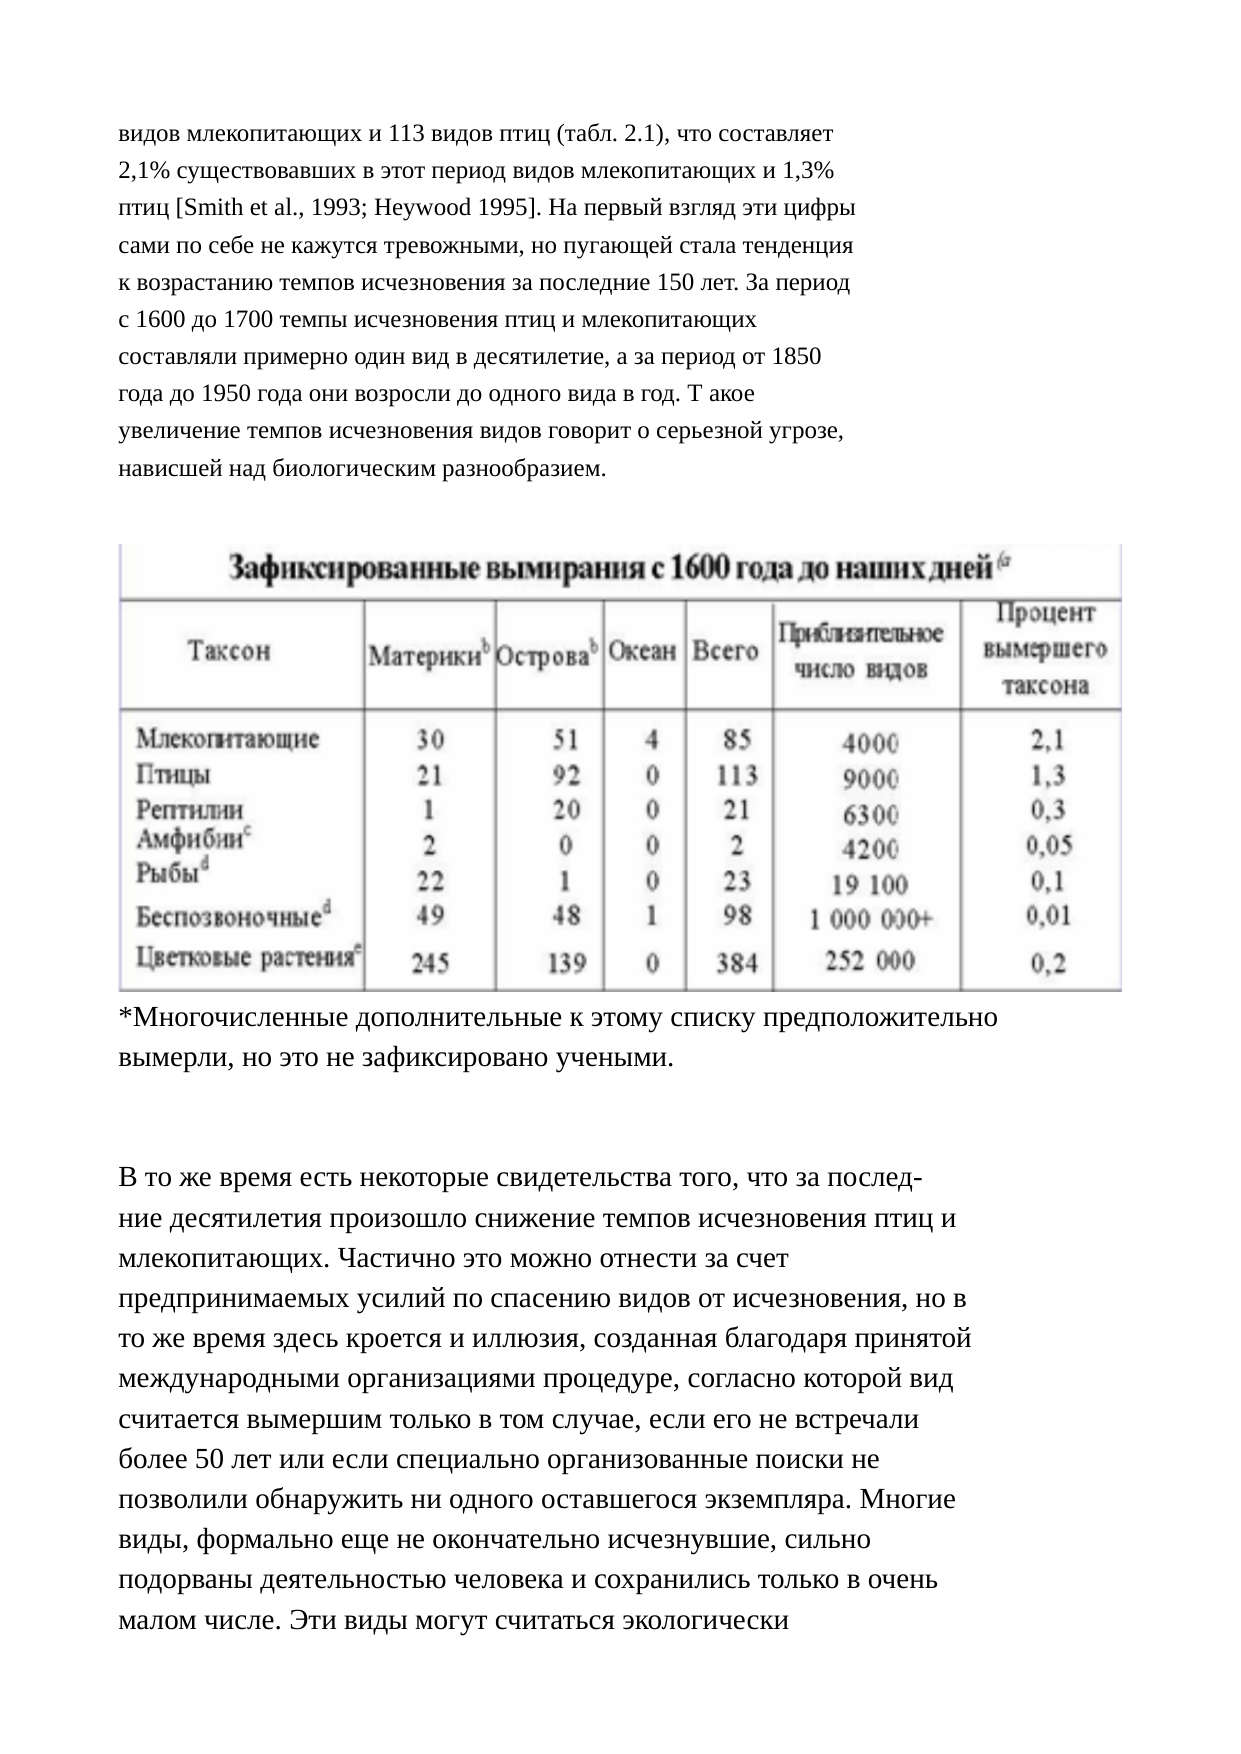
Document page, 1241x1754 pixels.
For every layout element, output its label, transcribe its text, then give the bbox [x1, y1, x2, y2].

text подорваны деятельностью человека и сохранились только в очень [118, 1562, 1122, 1595]
text птиц [Smith еt al., 1993; Heywood 1995]. На первый взгляд эти цифры [118, 192, 1122, 221]
text к возрастанию темпов исчезновения за последние 150 лет. За период [118, 267, 1122, 296]
text млекопитающих. Частично это можно отнести за счет [118, 1240, 1122, 1273]
text [118, 524, 1122, 544]
text нависшей над биологическим разнообразием. [118, 453, 1122, 482]
text виды, формально еще не окончательно исчезнувшие, сильно [118, 1521, 1122, 1555]
text международными организациями процедуре, согласно которой вид [118, 1361, 1122, 1394]
text малом числе. Эти виды могут считаться экологически [118, 1602, 1122, 1635]
text более 50 лет или если специально организованные поиски не [118, 1441, 1122, 1474]
text увеличение темпов исчезновения видов говорит о серьезной угрозе, [118, 416, 1122, 444]
text составляли примерно один вид в десятилетие, а за период от 1850 [118, 341, 1122, 370]
text сами по себе не кажутся тревожными, но пугающей стала тенденция [118, 230, 1122, 258]
picture [118, 544, 1123, 992]
text позволили обнаружить ни одного оставшегося экземпляра. Многие [118, 1481, 1122, 1515]
text видов млекопитающих и 113 видов птиц (табл. 2.1), что составляет [118, 118, 1122, 147]
text *Многочисленные дополнительные к этому списку предположительно вымерли, но это не зафиксировано учеными. [118, 992, 1122, 1072]
text с 1600 до 1700 темпы исчезновения птиц и млекопитающих [118, 304, 1122, 333]
text В то же время есть некоторые свидетельства того, что за послед- [118, 1159, 1122, 1193]
text 2,1% существовавших в этот период видов млекопитающих и 1,3% [118, 155, 1122, 184]
text то же время здесь кроется и иллюзия, созданная благодаря принятой [118, 1320, 1122, 1354]
text года до 1950 года они возросли до одного вида в год. Т акое [118, 378, 1122, 407]
text предпринимаемых усилий по спасению видов от исчезновения, но в [118, 1280, 1122, 1314]
text ние десятилетия произошло снижение темпов исчезновения птиц и [118, 1200, 1122, 1233]
text считается вымершим только в том случае, если его не встречали [118, 1401, 1122, 1434]
